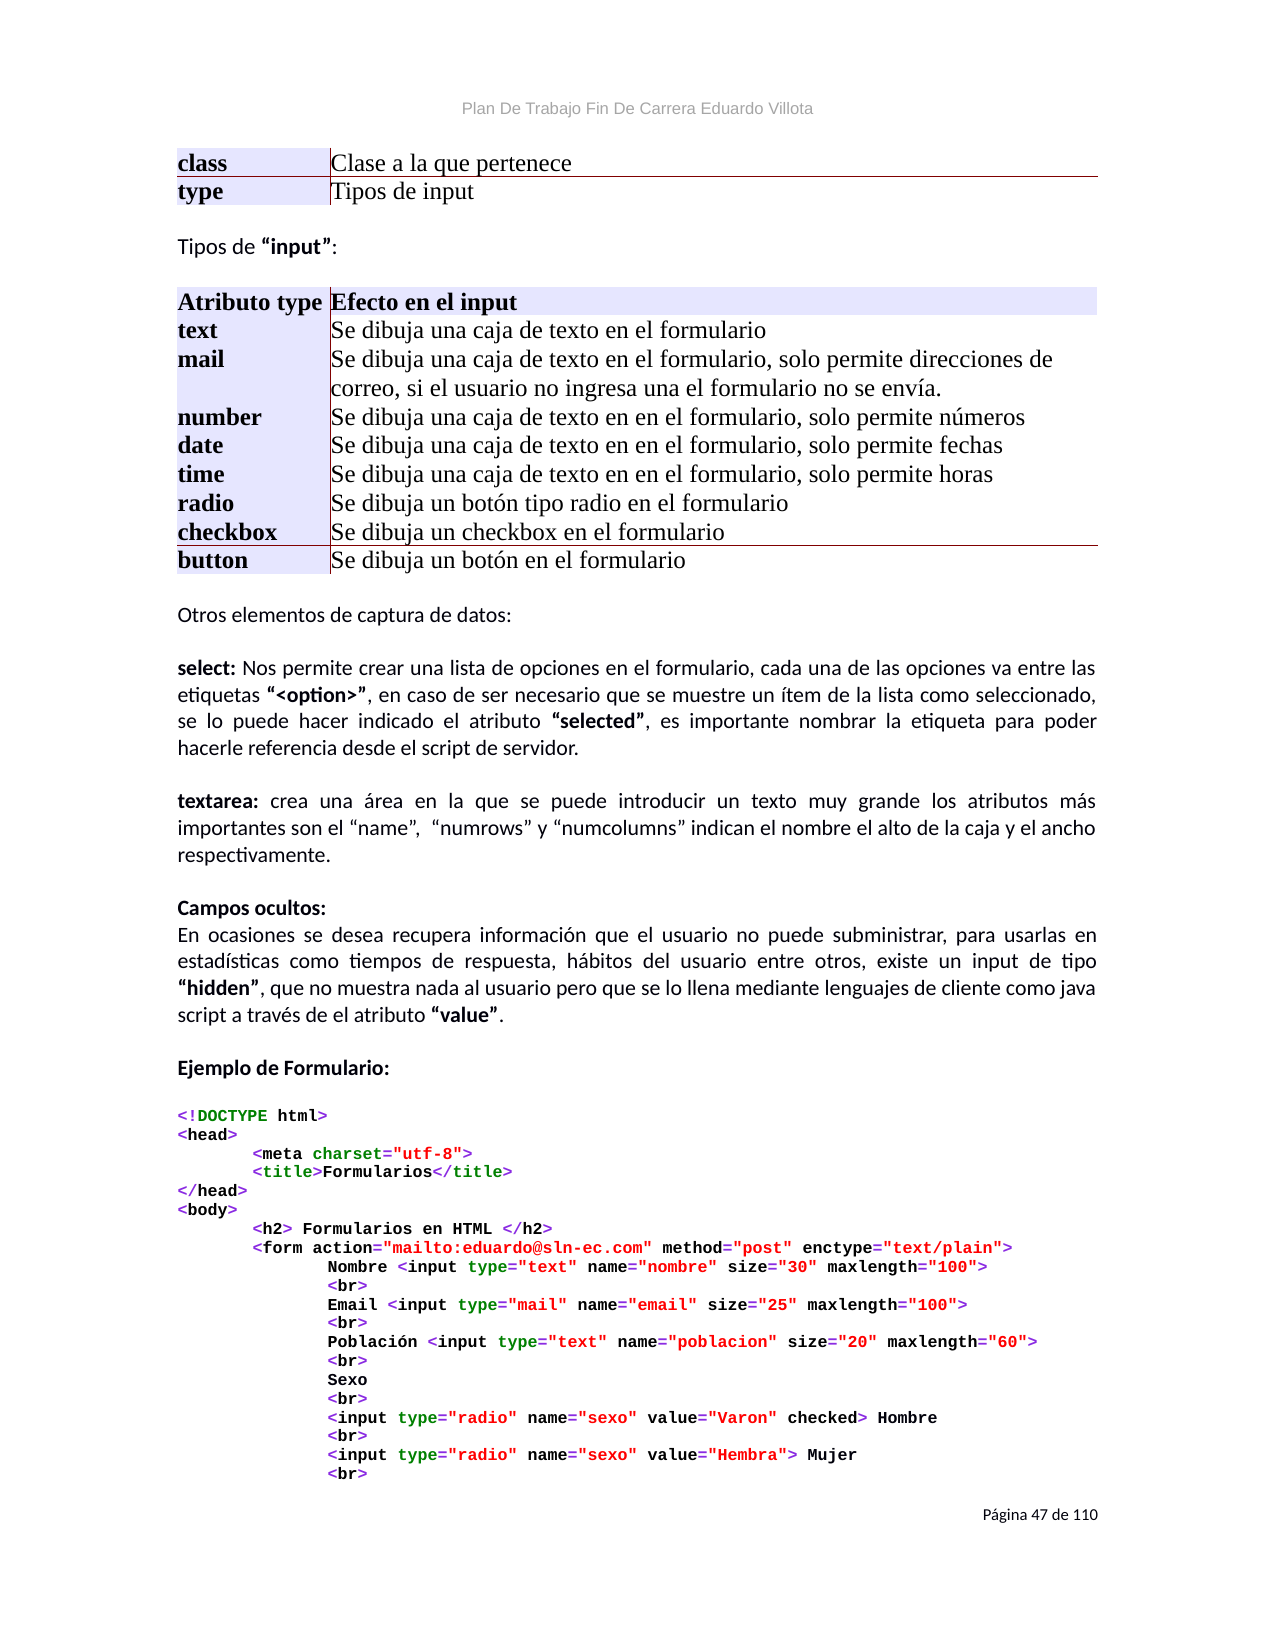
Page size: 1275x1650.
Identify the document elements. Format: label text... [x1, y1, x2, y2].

text <br> [177, 1315, 1098, 1334]
text <br> [177, 1390, 1098, 1409]
text Tipos de “input”: [177, 232, 1098, 260]
table_cell Tipos de input [331, 177, 1097, 205]
text </head> [177, 1183, 1098, 1202]
text <!DOCTYPE html> [177, 1107, 1098, 1126]
table_cell text [177, 315, 330, 344]
text Nombre <input type="text" name="nombre" size="30" maxlength="100"> [177, 1258, 1098, 1277]
text <br> [177, 1353, 1098, 1371]
table_cell Se dibuja una caja de texto en el formulario, solo permite direcciones de correo, si el usuario no ingresa una el formulario no se envía. [331, 344, 1097, 402]
table_cell Se dibuja un botón en el formulario [331, 546, 1097, 574]
text select: Nos permite crear una lista de opciones en el formulario, cada una de las opciones va entre las etiquetas “<option>”, en caso de ser necesario que se muestre un ítem de la lista como seleccionado, se lo puede hacer indicado el atributo “selected”, es importante nombrar la etiqueta para poder hacerle referencia desde el script de servidor. [177, 654, 1098, 761]
text textarea: crea una área en la que se puede introducir un texto muy grande los atributos más importantes son el “name”, “numrows” y “numcolumns” indican el nombre el alto de la caja y el ancho respectivamente. [177, 787, 1098, 867]
table_cell button [177, 546, 330, 574]
text <input type="radio" name="sexo" value="Hembra"> Mujer [177, 1447, 1098, 1466]
table_cell radio [177, 488, 330, 517]
text Email <input type="mail" name="email" size="25" maxlength="100"> [177, 1296, 1098, 1315]
table_header Efecto en el input [331, 287, 1097, 315]
text <meta charset="utf-8"> [177, 1145, 1098, 1164]
table_cell Se dibuja una caja de texto en en el formulario, solo permite fechas [331, 430, 1097, 459]
text <br> [177, 1428, 1098, 1447]
table_cell date [177, 430, 330, 459]
text Otros elementos de captura de datos: [177, 601, 1098, 627]
table_cell Se dibuja una caja de texto en el formulario [331, 315, 1097, 344]
table_cell number [177, 402, 330, 430]
table_cell type [177, 177, 330, 205]
text <body> [177, 1202, 1098, 1221]
table_cell Se dibuja un botón tipo radio en el formulario [331, 488, 1097, 517]
table_cell class [177, 148, 330, 176]
table_cell mail [177, 344, 330, 402]
table_cell Se dibuja una caja de texto en en el formulario, solo permite horas [331, 459, 1097, 488]
text Campos ocultos: [177, 894, 1098, 921]
text Población <input type="text" name="poblacion" size="20" maxlength="60"> [177, 1334, 1098, 1353]
text <input type="radio" name="sexo" value="Varon" checked> Hombre [177, 1409, 1098, 1428]
text Ejemplo de Formulario: [177, 1054, 1098, 1081]
text <br> [177, 1277, 1098, 1296]
text <h2> Formularios en HTML </h2> [177, 1221, 1098, 1239]
text <br> [177, 1466, 1098, 1484]
table_header Atributo type [177, 287, 330, 315]
text <title>Formularios</title> [177, 1164, 1098, 1183]
text Sexo [177, 1371, 1098, 1390]
table_cell time [177, 459, 330, 488]
text <head> [177, 1126, 1098, 1145]
text <form action="mailto:eduardo@sln-ec.com" method="post" enctype="text/plain"> [177, 1239, 1098, 1258]
table_cell Clase a la que pertenece [331, 148, 1097, 176]
text En ocasiones se desea recupera información que el usuario no puede subministrar, para usarlas en estadísticas como tiempos de respuesta, hábitos del usuario entre otros, existe un input de tipo “hidden”, que no muestra nada al usuario pero que se lo llena mediante lenguajes de cliente como java script a través de el atributo “value”. [177, 921, 1098, 1027]
table_cell checkbox [177, 517, 330, 545]
table_cell Se dibuja una caja de texto en en el formulario, solo permite números [331, 402, 1097, 430]
table_cell Se dibuja un checkbox en el formulario [331, 517, 1097, 545]
